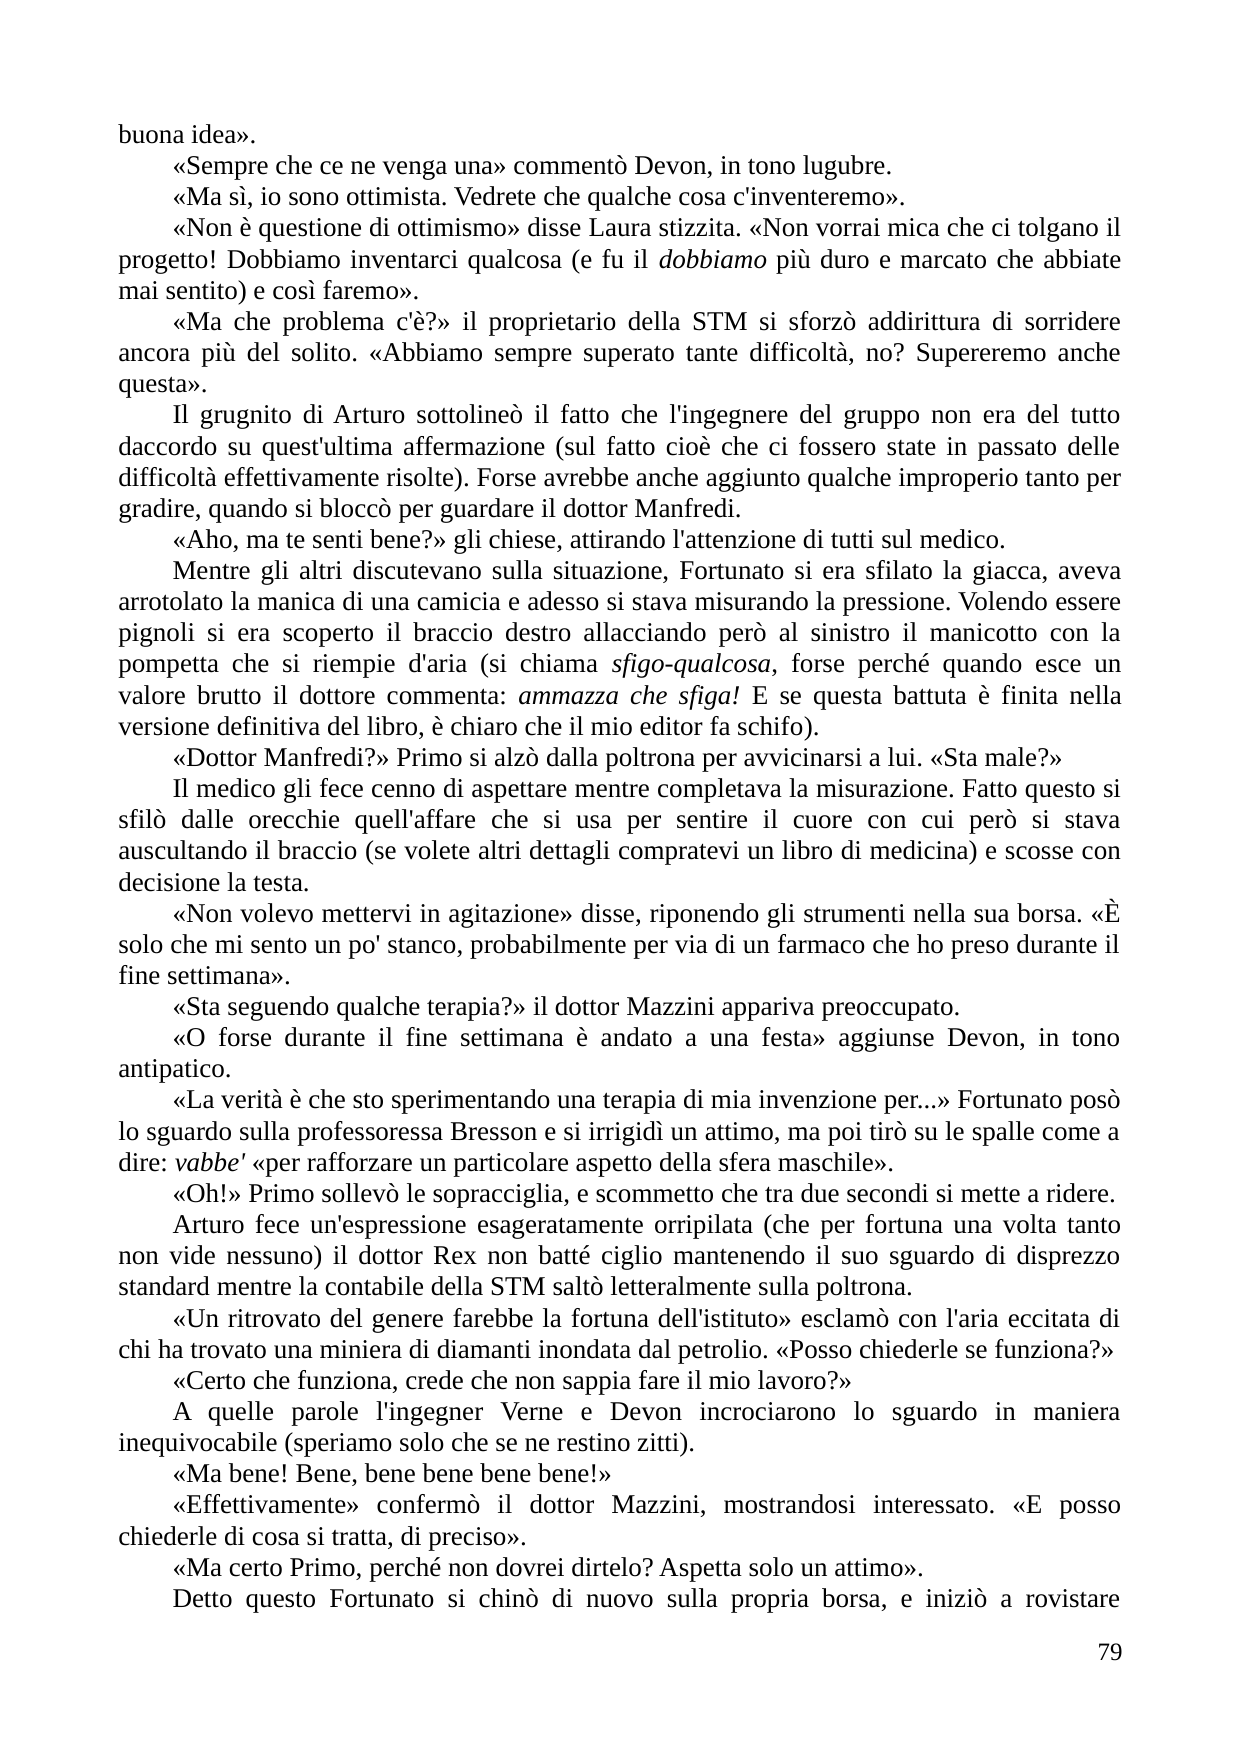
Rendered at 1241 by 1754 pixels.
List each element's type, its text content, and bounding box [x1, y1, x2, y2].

text «Dottor Manfredi?» Primo si alzò dalla poltrona per avvicinarsi a lui. «Sta male?» [118, 741, 1122, 772]
text buona idea». [118, 118, 1122, 149]
text «Non volevo mettervi in agitazione» disse, riponendo gli strumenti nella sua borsa. «È solo che mi sento un po' stanco, probabilmente per via di un farmaco che ho preso durante il fine settimana». [118, 897, 1122, 990]
text «Ma bene! Bene, bene bene bene bene!» [118, 1457, 1122, 1488]
text «Un ritrovato del genere farebbe la fortuna dell'istituto» esclamò con l'aria eccitata di chi ha trovato una miniera di diamanti inondata dal petrolio. «Posso chiederle se funziona?» [118, 1302, 1122, 1364]
text «Ma certo Primo, perché non dovrei dirtelo? Aspetta solo un attimo». [118, 1551, 1122, 1582]
text «Non è questione di ottimismo» disse Laura stizzita. «Non vorrai mica che ci tolgano il progetto! Dobbiamo inventarci qualcosa (e fu il dobbiamo più duro e marcato che abbiate mai sentito) e così faremo». [118, 212, 1122, 305]
text Il grugnito di Arturo sottolineò il fatto che l'ingegnere del gruppo non era del tutto daccordo su quest'ultima affermazione (sul fatto cioè che ci fossero state in passato delle difficoltà effettivamente risolte). Forse avrebbe anche aggiunto qualche improperio tanto per gradire, quando si bloccò per guardare il dottor Manfredi. [118, 398, 1122, 523]
text «Sempre che ce ne venga una» commentò Devon, in tono lugubre. [118, 149, 1122, 180]
text «Ma sì, io sono ottimista. Vedrete che qualche cosa c'inventeremo». [118, 180, 1122, 212]
text Mentre gli altri discutevano sulla situazione, Fortunato si era sfilato la giacca, aveva arrotolato la manica di una camicia e adesso si stava misurando la pressione. Volendo essere pignoli si era scoperto il braccio destro allacciando però al sinistro il manicotto con la pompetta che si riempie d'aria (si chiama sfigo-qualcosa, forse perché quando esce un valore brutto il dottore commenta: ammazza che sfiga! E se questa battuta è finita nella versione definitiva del libro, è chiaro che il mio editor fa schifo). [118, 554, 1122, 741]
text Il medico gli fece cenno di aspettare mentre completava la misurazione. Fatto questo si sfilò dalle orecchie quell'affare che si usa per sentire il cuore con cui però si stava auscultando il braccio (se volete altri dettagli compratevi un libro di medicina) e scosse con decisione la testa. [118, 772, 1122, 897]
text «O forse durante il fine settimana è andato a una festa» aggiunse Devon, in tono antipatico. [118, 1021, 1122, 1084]
text «Aho, ma te senti bene?» gli chiese, attirando l'attenzione di tutti sul medico. [118, 523, 1122, 554]
text A quelle parole l'ingegner Verne e Devon incrociarono lo sguardo in maniera inequivocabile (speriamo solo che se ne restino zitti). [118, 1395, 1122, 1457]
text «Certo che funziona, crede che non sappia fare il mio lavoro?» [118, 1364, 1122, 1395]
text «La verità è che sto sperimentando una terapia di mia invenzione per...» Fortunato posò lo sguardo sulla professoressa Bresson e si irrigidì un attimo, ma poi tirò su le spalle come a dire: vabbe' «per rafforzare un particolare aspetto della sfera maschile». [118, 1084, 1122, 1177]
text Arturo fece un'espressione esageratamente orripilata (che per fortuna una volta tanto non vide nessuno) il dottor Rex non batté ciglio mantenendo il suo sguardo di disprezzo standard mentre la contabile della STM saltò letteralmente sulla poltrona. [118, 1208, 1122, 1302]
text «Ma che problema c'è?» il proprietario della STM si sforzò addirittura di sorridere ancora più del solito. «Abbiamo sempre superato tante difficoltà, no? Supereremo anche questa». [118, 305, 1122, 398]
text «Effettivamente» confermò il dottor Mazzini, mostrandosi interessato. «E posso chiederle di cosa si tratta, di preciso». [118, 1488, 1122, 1551]
text Detto questo Fortunato si chinò di nuovo sulla propria borsa, e iniziò a rovistare [118, 1582, 1122, 1613]
text «Sta seguendo qualche terapia?» il dottor Mazzini appariva preoccupato. [118, 990, 1122, 1021]
text «Oh!» Primo sollevò le sopracciglia, e scommetto che tra due secondi si mette a ridere. [118, 1177, 1122, 1208]
